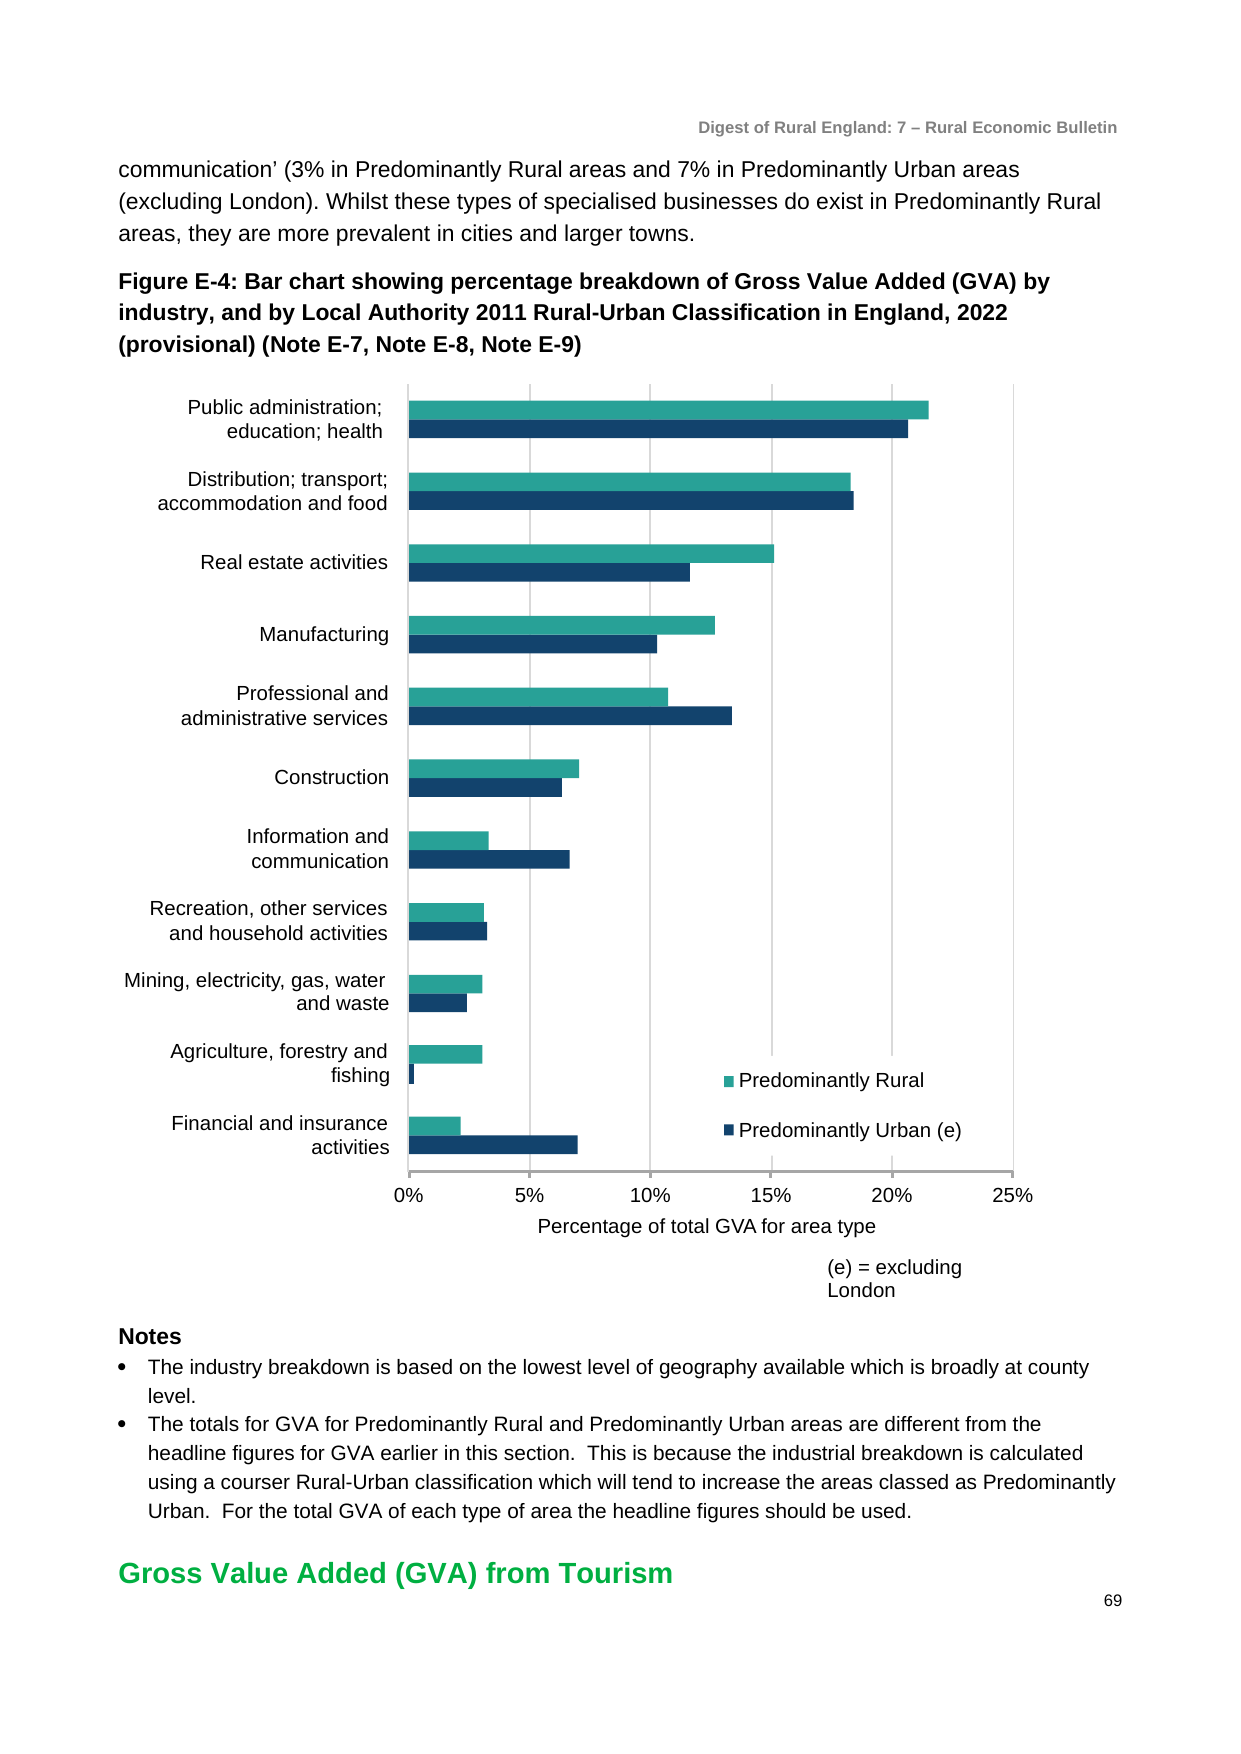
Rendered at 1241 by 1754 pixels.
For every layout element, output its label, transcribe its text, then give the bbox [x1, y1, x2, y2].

text Figure E‑4: Bar chart showing percentage breakdown of Gross Value Added (GVA) by industry, and by Local Authority 2011 Rural-Urban Classification in England, 2022 (provisional) (Note E-7, Note E-8, Note E-9) [118, 268, 1122, 357]
text Notes [118, 1323, 1122, 1349]
list The totals for GVA for Predominantly Rural and Predominantly Urban areas are different from the headline figures for GVA earlier in this section. This is because the industrial breakdown is calculated using a courser Rural-Urban classification which will tend to increase the areas classed as Predominantly Urban. For the total GVA of each type of area the headline figures should be used. [118, 1412, 1122, 1523]
subtitle Gross Value Added (GVA) from Tourism [118, 1556, 1122, 1590]
list The industry breakdown is based on the lowest level of geography available which is broadly at county level. [118, 1355, 1122, 1407]
text communication’ (3% in Predominantly Rural areas and 7% in Predominantly Urban areas (excluding London). Whilst these types of specialised businesses do exist in Predominantly Rural areas, they are more prevalent in cities and larger towns. [118, 156, 1122, 246]
